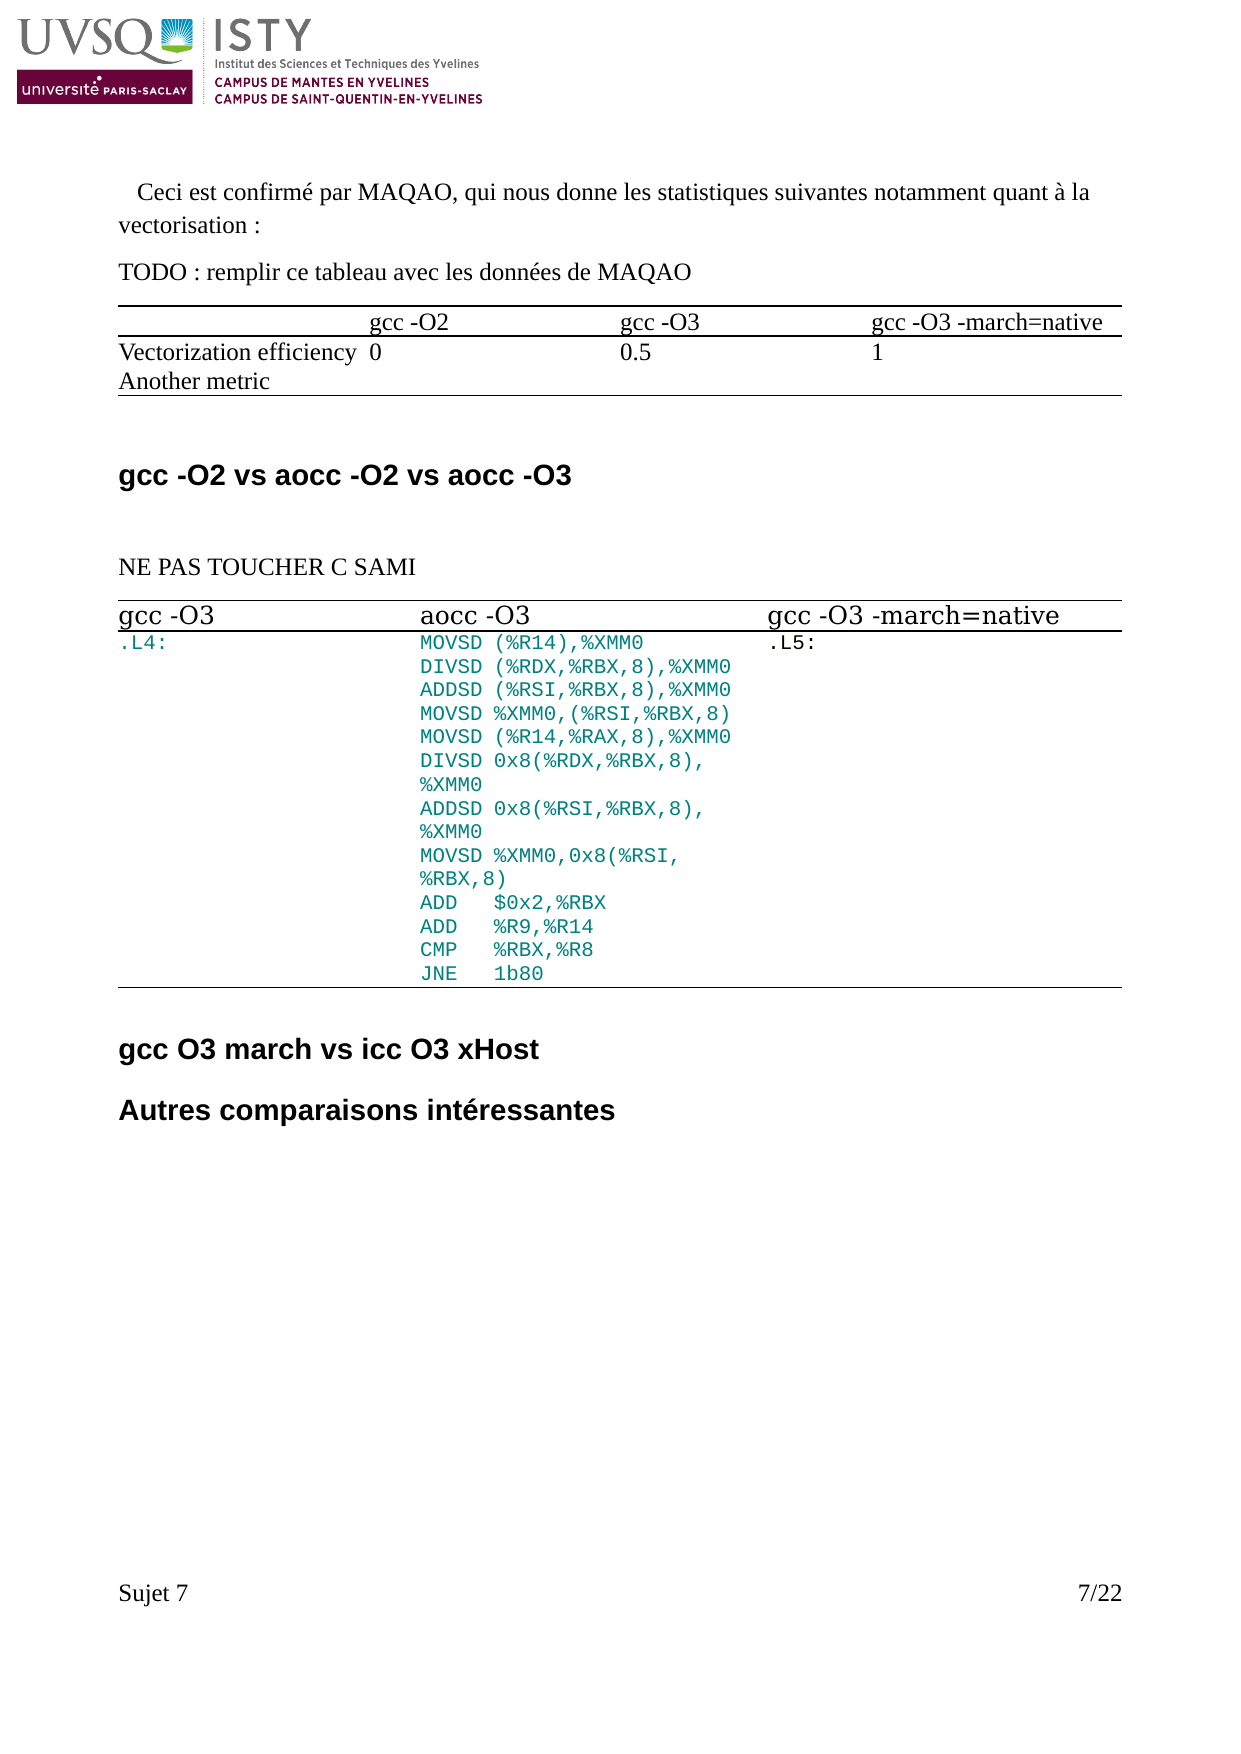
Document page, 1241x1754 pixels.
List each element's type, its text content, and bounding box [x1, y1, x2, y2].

text TODO : remplir ce tableau avec les données de MAQAO [118, 257, 1122, 286]
table_header gcc -O3 -march=native [767, 601, 1122, 630]
subtitle gcc O3 march vs icc O3 xHost [118, 1032, 1122, 1065]
table_header aocc -O3 [420, 601, 767, 630]
table_cell Another metric [118, 366, 369, 394]
text Ceci est confirmé par MAQAO, qui nous donne les statistiques suivantes notamment quant à la vectorisation : [118, 177, 1122, 239]
table_cell 0.5 [620, 337, 871, 366]
table_cell 1 [871, 337, 1122, 366]
table_cell Vectorization efficiency [118, 337, 369, 366]
table_header gcc -O2 [369, 307, 620, 335]
table_cell 0 [369, 337, 620, 366]
table_cell .L4: [118, 632, 420, 987]
table_header [118, 307, 369, 335]
table_cell MOVSD (%R14),%XMM0 DIVSD (%RDX,%RBX,8),%XMM0 ADDSD (%RSI,%RBX,8),%XMM0 MOVSD %XMM0,(%RSI,%RBX,8) MOVSD (%R14,%RAX,8),%XMM0 DIVSD 0x8(%RDX,%RBX,8),%XMM0 ADDSD 0x8(%RSI,%RBX,8),%XMM0 MOVSD %XMM0,0x8(%RSI,%RBX,8) ADD $0x2,%RBX ADD %R9,%R14 CMP %RBX,%R8 JNE 1b80 [420, 632, 767, 987]
subtitle Autres comparaisons intéressantes [118, 1092, 1122, 1126]
table_cell [369, 366, 620, 394]
table_header gcc -O3 -march=native [871, 307, 1122, 335]
subtitle gcc -O2 vs aocc -O2 vs aocc -O3 [118, 458, 1122, 492]
table_header gcc -O3 [620, 307, 871, 335]
table_header gcc -O3 [118, 601, 420, 630]
picture [2, 2, 497, 121]
text NE PAS TOUCHER C SAMI [118, 552, 1122, 581]
table_cell .L5: [767, 632, 1122, 987]
table_cell [871, 366, 1122, 394]
table_cell [620, 366, 871, 394]
